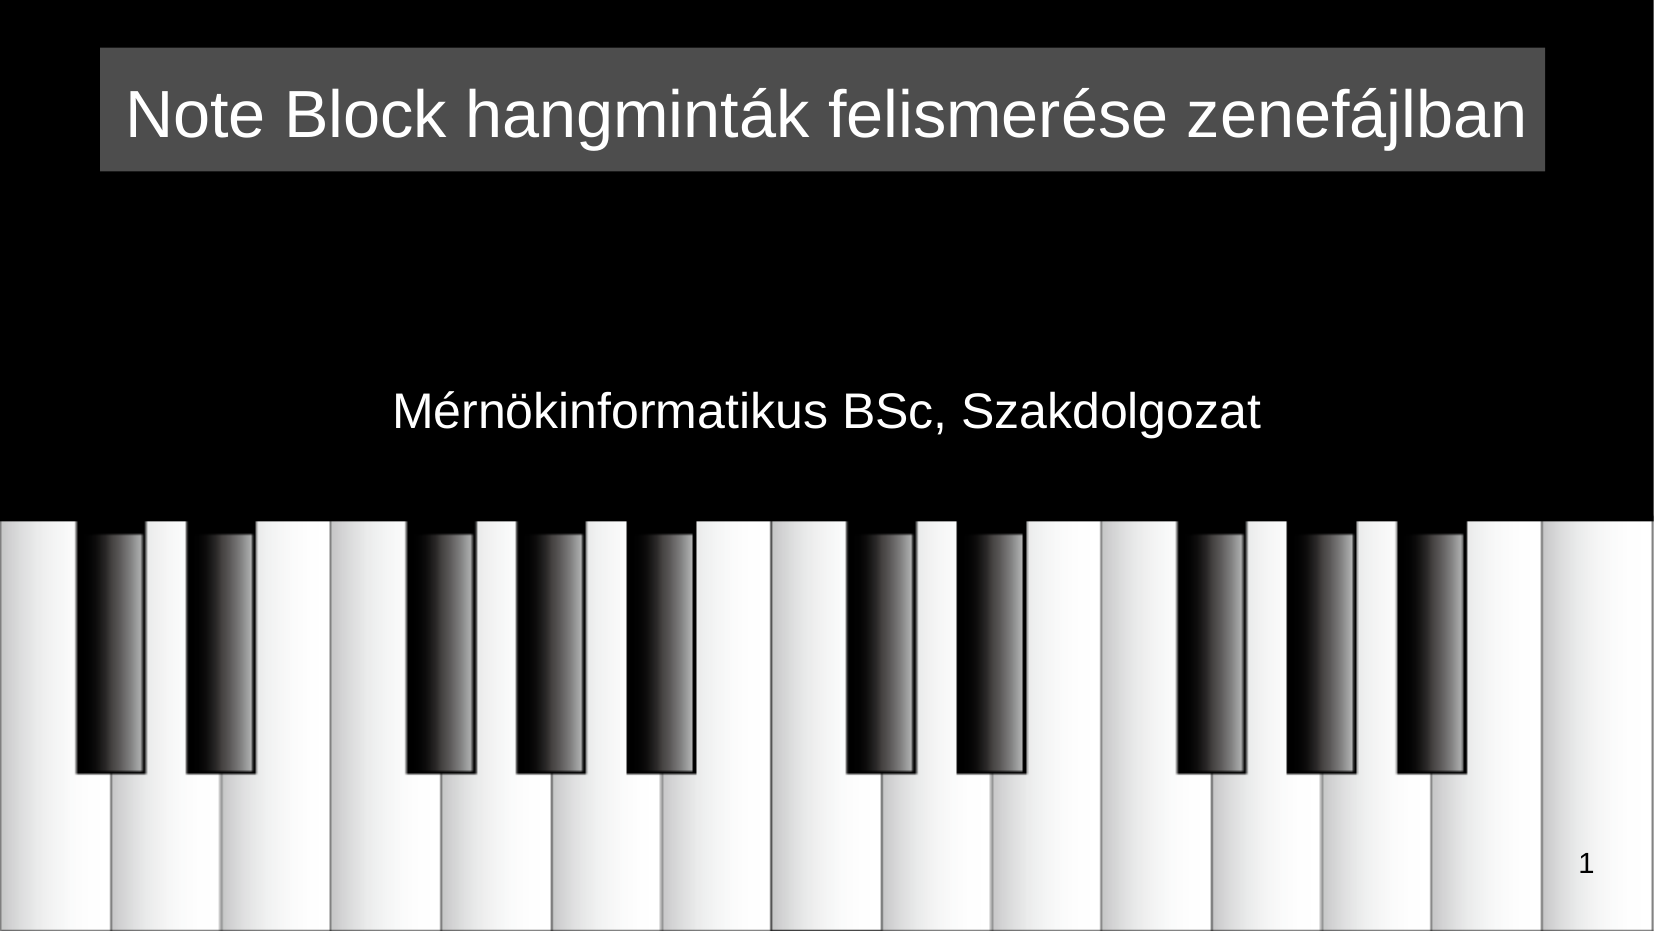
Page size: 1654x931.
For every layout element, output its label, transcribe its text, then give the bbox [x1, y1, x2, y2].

subtitle Mérnökinformatikus BSc, Szakdolgozat [82, 217, 1571, 494]
picture [0, 522, 1654, 931]
title Note Block hangminták felismerése zenefájlban [82, 37, 1571, 193]
